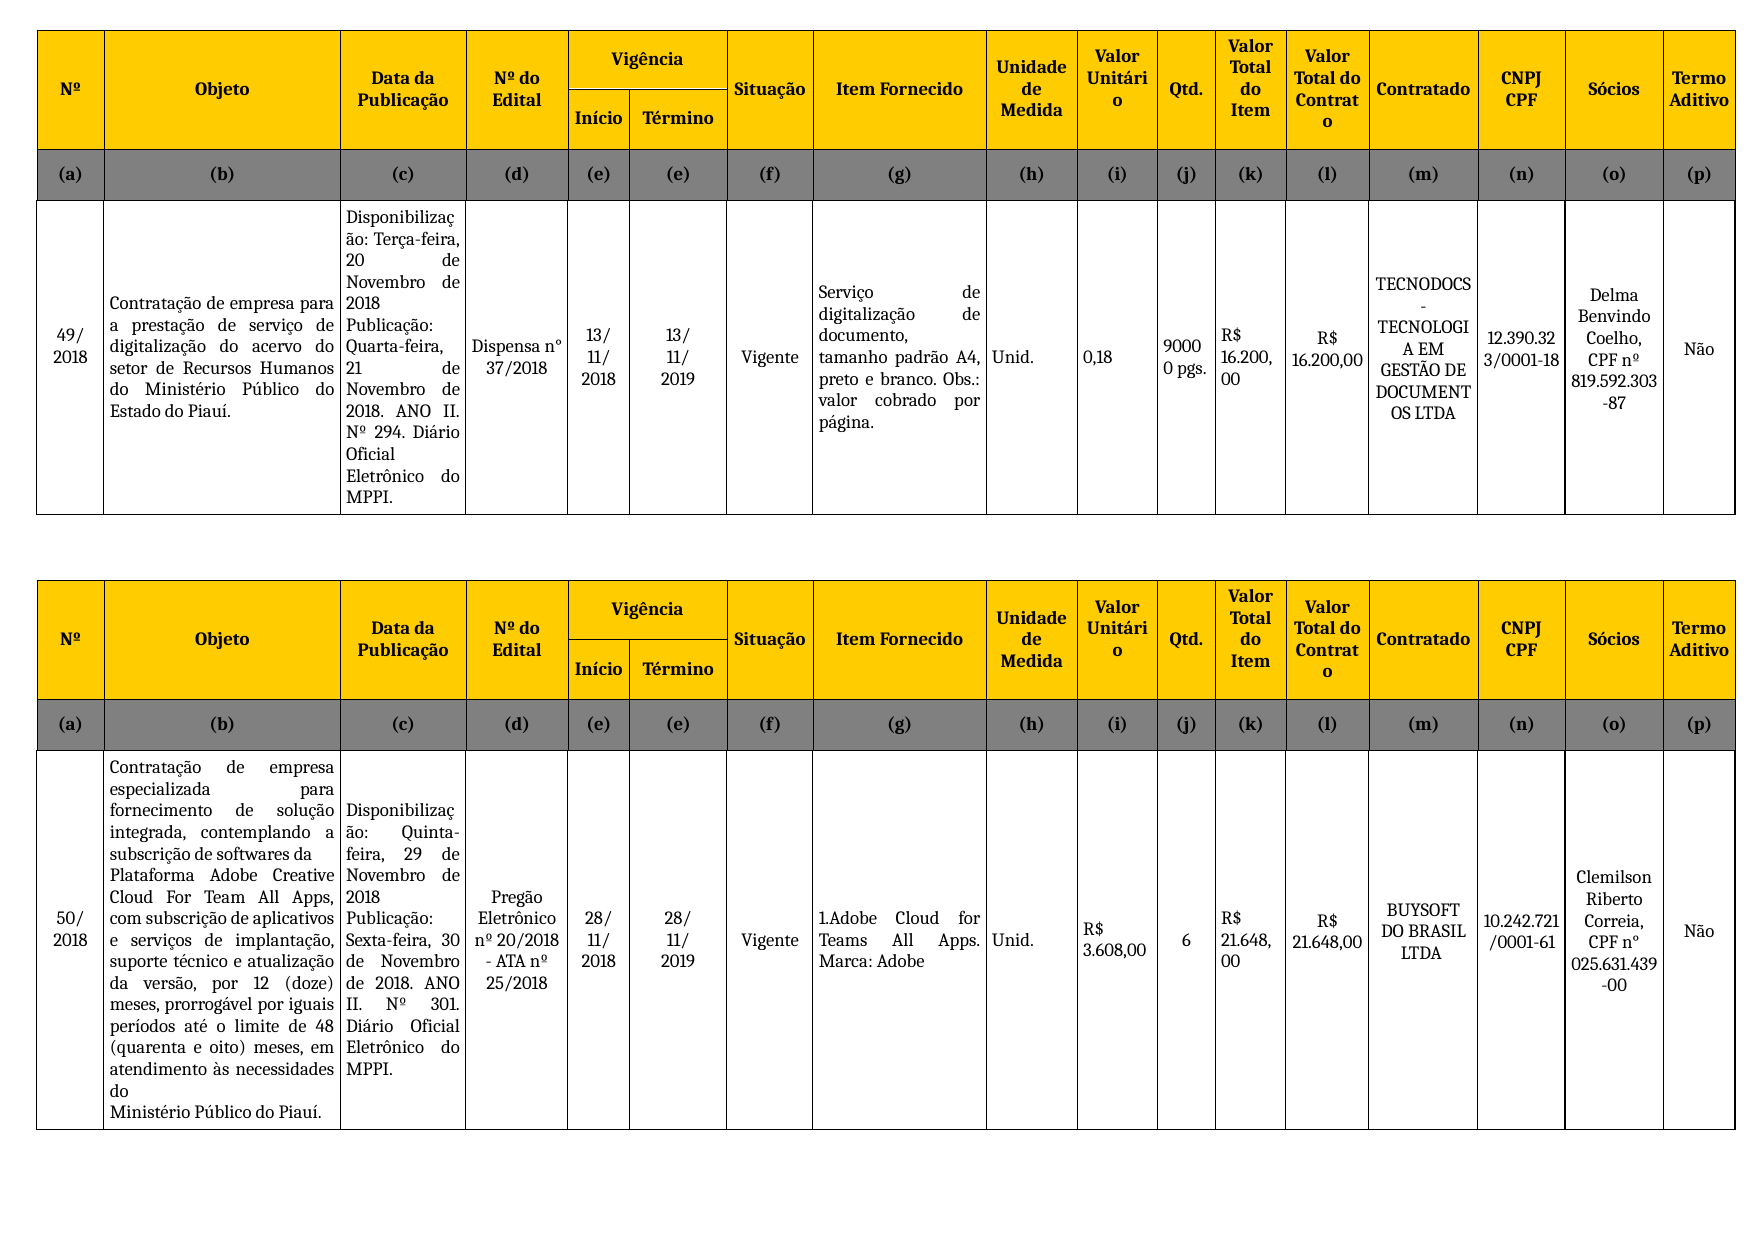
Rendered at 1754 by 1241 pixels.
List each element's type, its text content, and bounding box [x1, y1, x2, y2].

table_cell (j) [1158, 700, 1215, 750]
table_cell R$ 21.648,00 [1286, 751, 1368, 1129]
table_cell Término [630, 90, 727, 149]
table_cell (d) [467, 700, 568, 750]
table_header Valor Unitário [1078, 31, 1157, 149]
table_header Termo Aditivo [1664, 31, 1735, 149]
table_header Vigência [569, 31, 727, 88]
table_cell 6 [1158, 751, 1215, 1129]
table_cell 1.Adobe Cloud for Teams All Apps. Marca: Adobe [813, 751, 986, 1129]
table_cell (m) [1370, 700, 1478, 750]
table_cell TECNODOCS - TECNOLOGIA EM GESTÃO DE DOCUMENTOS LTDA [1369, 201, 1477, 514]
table_header Qtd. [1158, 31, 1215, 149]
table_cell (i) [1078, 150, 1157, 200]
table_header CNPJ CPF [1479, 581, 1565, 699]
table_cell (l) [1287, 150, 1369, 200]
table_header Nº [38, 581, 104, 699]
table_header Valor Total do Contrato [1287, 581, 1369, 699]
table_header Sócios [1566, 581, 1663, 699]
table_cell 10.242.721/0001-61 [1478, 751, 1564, 1129]
table_cell (b) [105, 150, 340, 200]
table_cell (a) [38, 700, 104, 750]
table_cell (e) [569, 700, 629, 750]
table_cell 50/ 2018 [37, 751, 103, 1129]
table_header Data da Publicação [341, 581, 466, 699]
table_cell 0,18 [1078, 201, 1157, 514]
table_cell R$ 3.608,00 [1078, 751, 1157, 1129]
table_header Termo Aditivo [1664, 581, 1735, 699]
table_cell Contratação de empresa especializada para fornecimento de solução integrada, contemplando a subscrição de softwares da Plataforma Adobe Creative Cloud For Team All Apps, com subscrição de aplicativos e serviços de implantação, suporte técnico e atualização da versão, por 12 (doze) meses, prorrogável por iguais períodos até o limite de 48 (quarenta e oito) meses, em atendimento às necessidades do Ministério Público do Piauí. [104, 751, 340, 1129]
table_header Item Fornecido [814, 31, 986, 149]
table_cell Início [569, 640, 629, 699]
table_cell 49/ 2018 [37, 201, 103, 514]
table_cell Contratação de empresa para a prestação de serviço de digitalização do acervo do setor de Recursos Humanos do Ministério Público do Estado do Piauí. [104, 201, 340, 514]
table_cell Dispensa n° 37/2018 [466, 201, 567, 514]
table_header Objeto [105, 581, 340, 699]
table_cell (f) [728, 150, 813, 200]
table_cell Início [569, 90, 629, 149]
table_cell (k) [1216, 700, 1286, 750]
table_cell (c) [341, 700, 466, 750]
table_cell (p) [1664, 700, 1735, 750]
table_header Vigência [569, 581, 727, 639]
table_cell (e) [630, 700, 727, 750]
table_cell 28/ 11/ 2018 [568, 751, 629, 1129]
table_cell (m) [1370, 150, 1478, 200]
table_cell 12.390.323/0001-18 [1478, 201, 1564, 514]
table_cell 13/ 11/ 2019 [630, 201, 726, 514]
table_cell (g) [814, 150, 986, 200]
table_cell (c) [341, 150, 466, 200]
table_cell (h) [987, 150, 1077, 200]
table_cell 13/ 11/ 2018 [568, 201, 629, 514]
table_cell (j) [1158, 150, 1215, 200]
table_header Unidade de Medida [987, 31, 1077, 149]
table_header Unidade de Medida [987, 581, 1077, 699]
table_cell (f) [728, 700, 813, 750]
table_cell Não [1664, 201, 1734, 514]
table_cell (e) [630, 150, 727, 200]
table_cell R$ 16.200,00 [1286, 201, 1368, 514]
table_cell Vigente [727, 201, 812, 514]
table_cell (a) [38, 150, 104, 200]
table_cell Disponibilização: Quinta-feira, 29 de Novembro de 2018 Publicação: Sexta-feira, 30 de Novembro de 2018. ANO II. Nº 301. Diário Oficial Eletrônico do MPPI. [341, 751, 465, 1129]
table_cell Vigente [727, 751, 812, 1129]
table_header Qtd. [1158, 581, 1215, 699]
table_cell R$ 21.648,00 [1216, 751, 1285, 1129]
table_cell R$ 16.200,00 [1216, 201, 1285, 514]
table_header Valor Total do Item [1216, 31, 1286, 149]
table_header Data da Publicação [341, 31, 466, 149]
table_header Nº do Edital [467, 581, 568, 699]
table_header Contratado [1370, 31, 1478, 149]
table_header Nº do Edital [467, 31, 568, 149]
table_header Situação [728, 31, 813, 149]
table_header Nº [38, 31, 104, 149]
table_cell BUYSOFT DO BRASIL LTDA [1369, 751, 1477, 1129]
table_cell (n) [1479, 700, 1565, 750]
table_header Valor Total do Contrato [1287, 31, 1369, 149]
table_header CNPJ CPF [1479, 31, 1565, 149]
table_cell (p) [1664, 150, 1735, 200]
table_cell (k) [1216, 150, 1286, 200]
table_cell 90000 pgs. [1158, 201, 1215, 514]
table_cell Disponibilização: Terça-feira, 20 de Novembro de 2018 Publicação: Quarta-feira, 21 de Novembro de 2018. ANO II. Nº 294. Diário Oficial Eletrônico do MPPI. [341, 201, 465, 514]
table_cell Não [1664, 751, 1734, 1129]
table_cell (n) [1479, 150, 1565, 200]
table_header Valor Total do Item [1216, 581, 1286, 699]
table_header Sócios [1566, 31, 1663, 149]
table_cell (o) [1566, 150, 1663, 200]
table_header Valor Unitário [1078, 581, 1157, 699]
table_cell Unid. [987, 751, 1077, 1129]
table_cell (d) [467, 150, 568, 200]
table_cell Delma Benvindo Coelho, CPF nº 819.592.303-87 [1566, 201, 1663, 514]
table_header Item Fornecido [814, 581, 986, 699]
table_cell Serviço de digitalização de documento, tamanho padrão A4, preto e branco. Obs.: valor cobrado por página. [813, 201, 986, 514]
table_cell Término [630, 640, 727, 699]
table_cell (g) [814, 700, 986, 750]
table_cell 28/ 11/ 2019 [630, 751, 726, 1129]
table_header Contratado [1370, 581, 1478, 699]
table_cell Pregão Eletrônico nº 20/2018 - ATA nº 25/2018 [466, 751, 567, 1129]
table_cell (e) [569, 150, 629, 200]
table_cell (b) [105, 700, 340, 750]
table_cell (i) [1078, 700, 1157, 750]
table_header Situação [728, 581, 813, 699]
table_cell (o) [1566, 700, 1663, 750]
table_cell Clemilson Riberto Correia, CPF n° 025.631.439-00 [1566, 751, 1663, 1129]
table_cell (l) [1287, 700, 1369, 750]
table_header Objeto [105, 31, 340, 149]
table_cell Unid. [987, 201, 1077, 514]
table_cell (h) [987, 700, 1077, 750]
